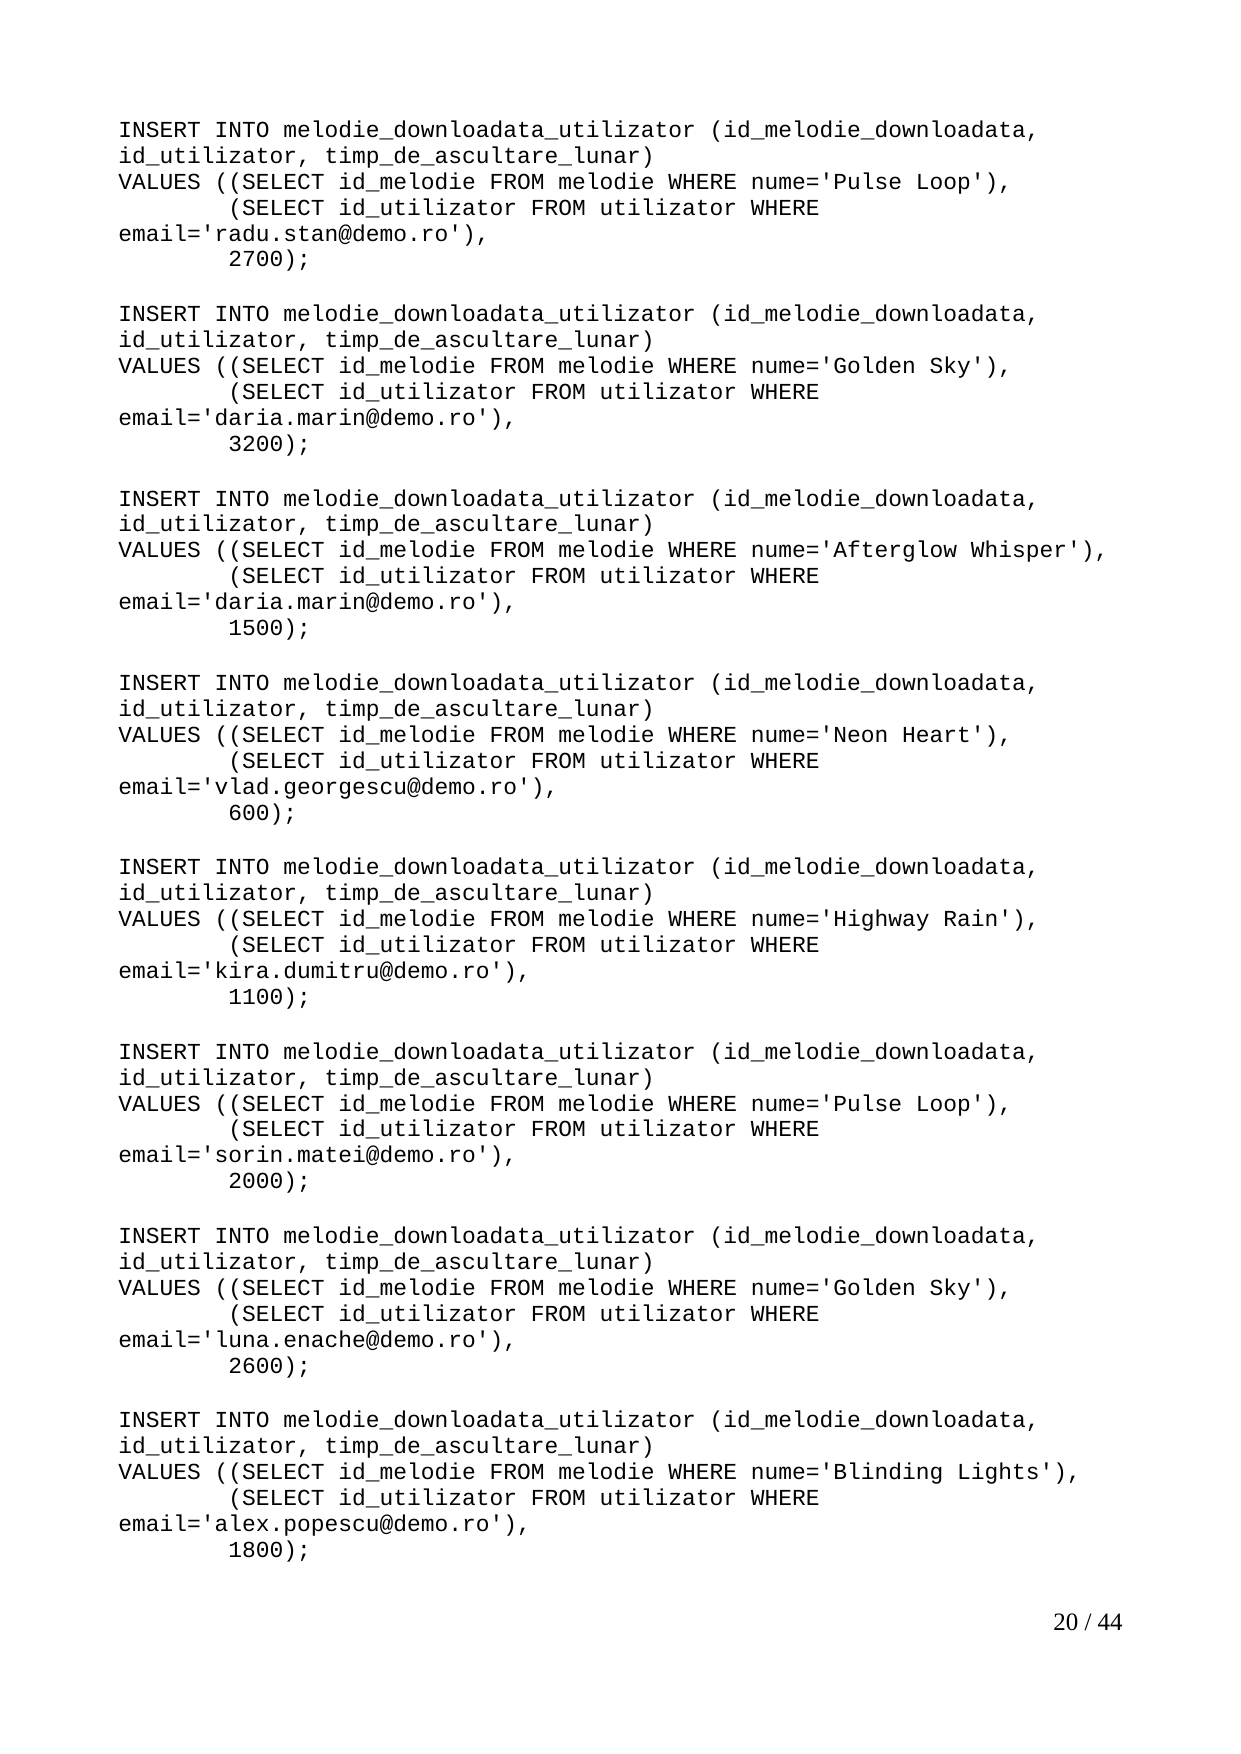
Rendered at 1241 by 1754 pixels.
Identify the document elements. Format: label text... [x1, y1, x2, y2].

text 3200); [118, 432, 1122, 458]
text (SELECT id_utilizator FROM utilizator WHERE email='radu.stan@demo.ro'), [118, 196, 1122, 248]
text VALUES ((SELECT id_melodie FROM melodie WHERE nume='Afterglow Whisper'), [118, 539, 1122, 565]
text INSERT INTO melodie_downloadata_utilizator (id_melodie_downloadata, id_utilizator, timp_de_ascultare_lunar) [118, 1040, 1122, 1092]
text (SELECT id_utilizator FROM utilizator WHERE email='alex.popescu@demo.ro'), [118, 1487, 1122, 1538]
text 2600); [118, 1354, 1122, 1380]
text (SELECT id_utilizator FROM utilizator WHERE email='daria.marin@demo.ro'), [118, 380, 1122, 432]
text VALUES ((SELECT id_melodie FROM melodie WHERE nume='Blinding Lights'), [118, 1461, 1122, 1487]
text (SELECT id_utilizator FROM utilizator WHERE email='sorin.matei@demo.ro'), [118, 1118, 1122, 1170]
text VALUES ((SELECT id_melodie FROM melodie WHERE nume='Highway Rain'), [118, 907, 1122, 933]
text VALUES ((SELECT id_melodie FROM melodie WHERE nume='Neon Heart'), [118, 723, 1122, 749]
text 600); [118, 801, 1122, 827]
text 1800); [118, 1538, 1122, 1564]
text INSERT INTO melodie_downloadata_utilizator (id_melodie_downloadata, id_utilizator, timp_de_ascultare_lunar) [118, 671, 1122, 723]
text INSERT INTO melodie_downloadata_utilizator (id_melodie_downloadata, id_utilizator, timp_de_ascultare_lunar) [118, 1409, 1122, 1461]
text VALUES ((SELECT id_melodie FROM melodie WHERE nume='Golden Sky'), [118, 354, 1122, 380]
text 2700); [118, 248, 1122, 274]
text INSERT INTO melodie_downloadata_utilizator (id_melodie_downloadata, id_utilizator, timp_de_ascultare_lunar) [118, 118, 1122, 170]
text (SELECT id_utilizator FROM utilizator WHERE email='daria.marin@demo.ro'), [118, 565, 1122, 617]
text (SELECT id_utilizator FROM utilizator WHERE email='kira.dumitru@demo.ro'), [118, 933, 1122, 985]
text (SELECT id_utilizator FROM utilizator WHERE email='vlad.georgescu@demo.ro'), [118, 749, 1122, 801]
text 2000); [118, 1170, 1122, 1196]
text VALUES ((SELECT id_melodie FROM melodie WHERE nume='Golden Sky'), [118, 1276, 1122, 1302]
text VALUES ((SELECT id_melodie FROM melodie WHERE nume='Pulse Loop'), [118, 170, 1122, 196]
text INSERT INTO melodie_downloadata_utilizator (id_melodie_downloadata, id_utilizator, timp_de_ascultare_lunar) [118, 487, 1122, 539]
text (SELECT id_utilizator FROM utilizator WHERE email='luna.enache@demo.ro'), [118, 1302, 1122, 1354]
text INSERT INTO melodie_downloadata_utilizator (id_melodie_downloadata, id_utilizator, timp_de_ascultare_lunar) [118, 302, 1122, 354]
text INSERT INTO melodie_downloadata_utilizator (id_melodie_downloadata, id_utilizator, timp_de_ascultare_lunar) [118, 1224, 1122, 1276]
text 1100); [118, 985, 1122, 1011]
text 1500); [118, 617, 1122, 642]
text INSERT INTO melodie_downloadata_utilizator (id_melodie_downloadata, id_utilizator, timp_de_ascultare_lunar) [118, 856, 1122, 907]
text VALUES ((SELECT id_melodie FROM melodie WHERE nume='Pulse Loop'), [118, 1092, 1122, 1118]
